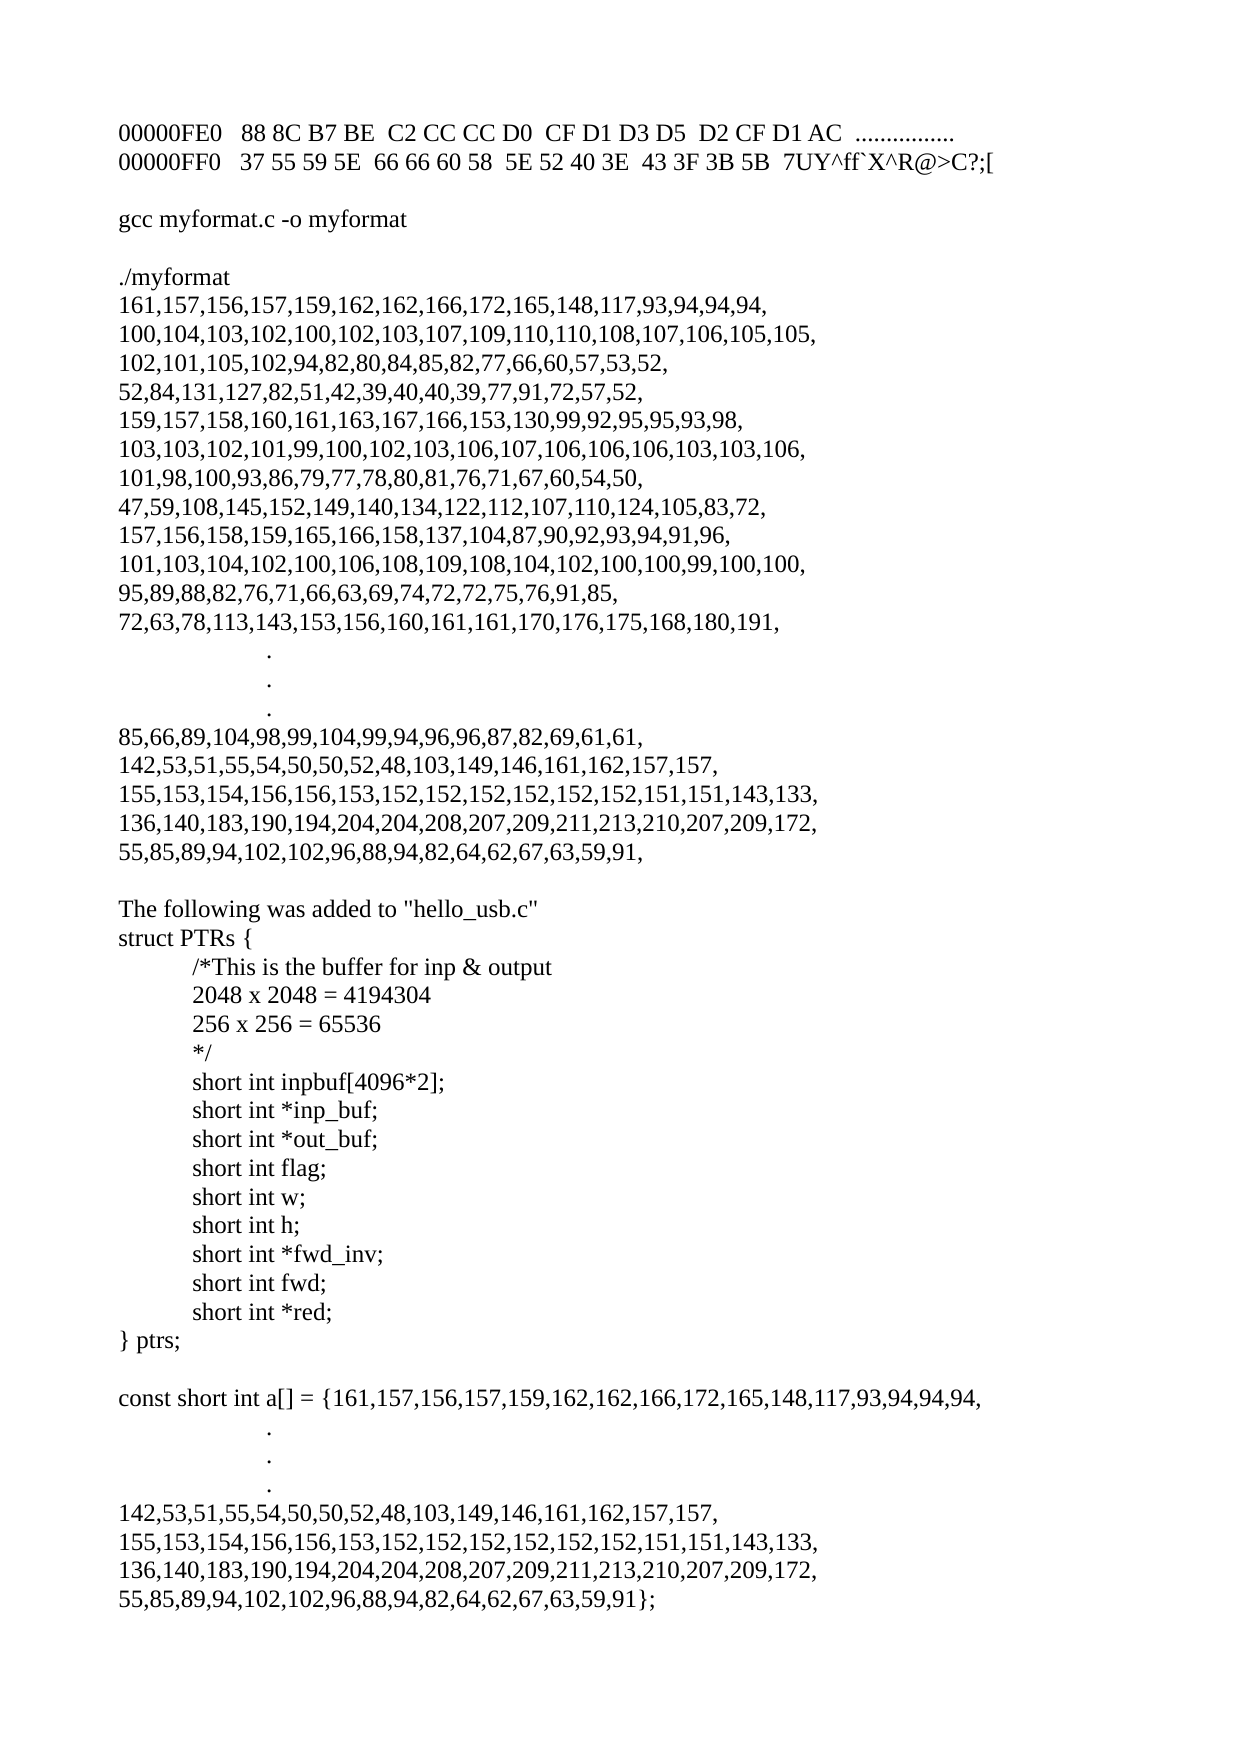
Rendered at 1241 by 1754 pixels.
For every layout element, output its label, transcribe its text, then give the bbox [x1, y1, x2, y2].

text 155,153,154,156,156,153,152,152,152,152,152,152,151,151,143,133, [118, 1527, 1122, 1556]
text 136,140,183,190,194,204,204,208,207,209,211,213,210,207,209,172, [118, 808, 1122, 837]
text . [118, 636, 1122, 664]
text 85,66,89,104,98,99,104,99,94,96,96,87,82,69,61,61, [118, 722, 1122, 751]
text The following was added to "hello_usb.c" [118, 894, 1122, 923]
text short int inpbuf[4096*2]; [118, 1067, 1122, 1096]
text . [118, 664, 1122, 693]
text 136,140,183,190,194,204,204,208,207,209,211,213,210,207,209,172, [118, 1556, 1122, 1584]
text short int h; [118, 1211, 1122, 1239]
text 47,59,108,145,152,149,140,134,122,112,107,110,124,105,83,72, [118, 492, 1122, 521]
text 159,157,158,160,161,163,167,166,153,130,99,92,95,95,93,98, [118, 406, 1122, 434]
text 101,103,104,102,100,106,108,109,108,104,102,100,100,99,100,100, [118, 549, 1122, 578]
text short int *out_buf; [118, 1124, 1122, 1153]
text 100,104,103,102,100,102,103,107,109,110,110,108,107,106,105,105, [118, 319, 1122, 348]
text } ptrs; [118, 1326, 1122, 1354]
text 95,89,88,82,76,71,66,63,69,74,72,72,75,76,91,85, [118, 578, 1122, 607]
text 55,85,89,94,102,102,96,88,94,82,64,62,67,63,59,91}; [118, 1584, 1122, 1613]
text const short int a[] = {161,157,156,157,159,162,162,166,172,165,148,117,93,94,94,94, [118, 1383, 1122, 1412]
text short int *inp_buf; [118, 1096, 1122, 1124]
text 52,84,131,127,82,51,42,39,40,40,39,77,91,72,57,52, [118, 377, 1122, 406]
text short int w; [118, 1182, 1122, 1211]
text /*This is the buffer for inp & output [118, 952, 1122, 981]
text 102,101,105,102,94,82,80,84,85,82,77,66,60,57,53,52, [118, 348, 1122, 377]
text 256 x 256 = 65536 [118, 1009, 1122, 1038]
text 2048 x 2048 = 4194304 [118, 981, 1122, 1009]
text short int *fwd_inv; [118, 1239, 1122, 1268]
text . [118, 1412, 1122, 1441]
text 72,63,78,113,143,153,156,160,161,161,170,176,175,168,180,191, [118, 607, 1122, 636]
text . [118, 1469, 1122, 1498]
text struct PTRs { [118, 923, 1122, 952]
text 157,156,158,159,165,166,158,137,104,87,90,92,93,94,91,96, [118, 521, 1122, 549]
text 00000FE0 88 8C B7 BE C2 CC CC D0 CF D1 D3 D5 D2 CF D1 AC ................ [118, 118, 1122, 147]
text */ [118, 1038, 1122, 1067]
text 161,157,156,157,159,162,162,166,172,165,148,117,93,94,94,94, [118, 291, 1122, 319]
text 103,103,102,101,99,100,102,103,106,107,106,106,106,103,103,106, [118, 434, 1122, 463]
text 155,153,154,156,156,153,152,152,152,152,152,152,151,151,143,133, [118, 779, 1122, 808]
text 101,98,100,93,86,79,77,78,80,81,76,71,67,60,54,50, [118, 463, 1122, 492]
text . [118, 1441, 1122, 1469]
text gcc myformat.c -o myformat [118, 204, 1122, 233]
text . [118, 693, 1122, 722]
text short int fwd; [118, 1268, 1122, 1297]
text ./myformat [118, 262, 1122, 291]
text 142,53,51,55,54,50,50,52,48,103,149,146,161,162,157,157, [118, 1498, 1122, 1527]
text short int *red; [118, 1297, 1122, 1326]
text 55,85,89,94,102,102,96,88,94,82,64,62,67,63,59,91, [118, 837, 1122, 866]
text short int flag; [118, 1153, 1122, 1182]
text 00000FF0 37 55 59 5E 66 66 60 58 5E 52 40 3E 43 3F 3B 5B 7UY^ff`X^R@>C?;[ [118, 147, 1122, 176]
text 142,53,51,55,54,50,50,52,48,103,149,146,161,162,157,157, [118, 751, 1122, 779]
